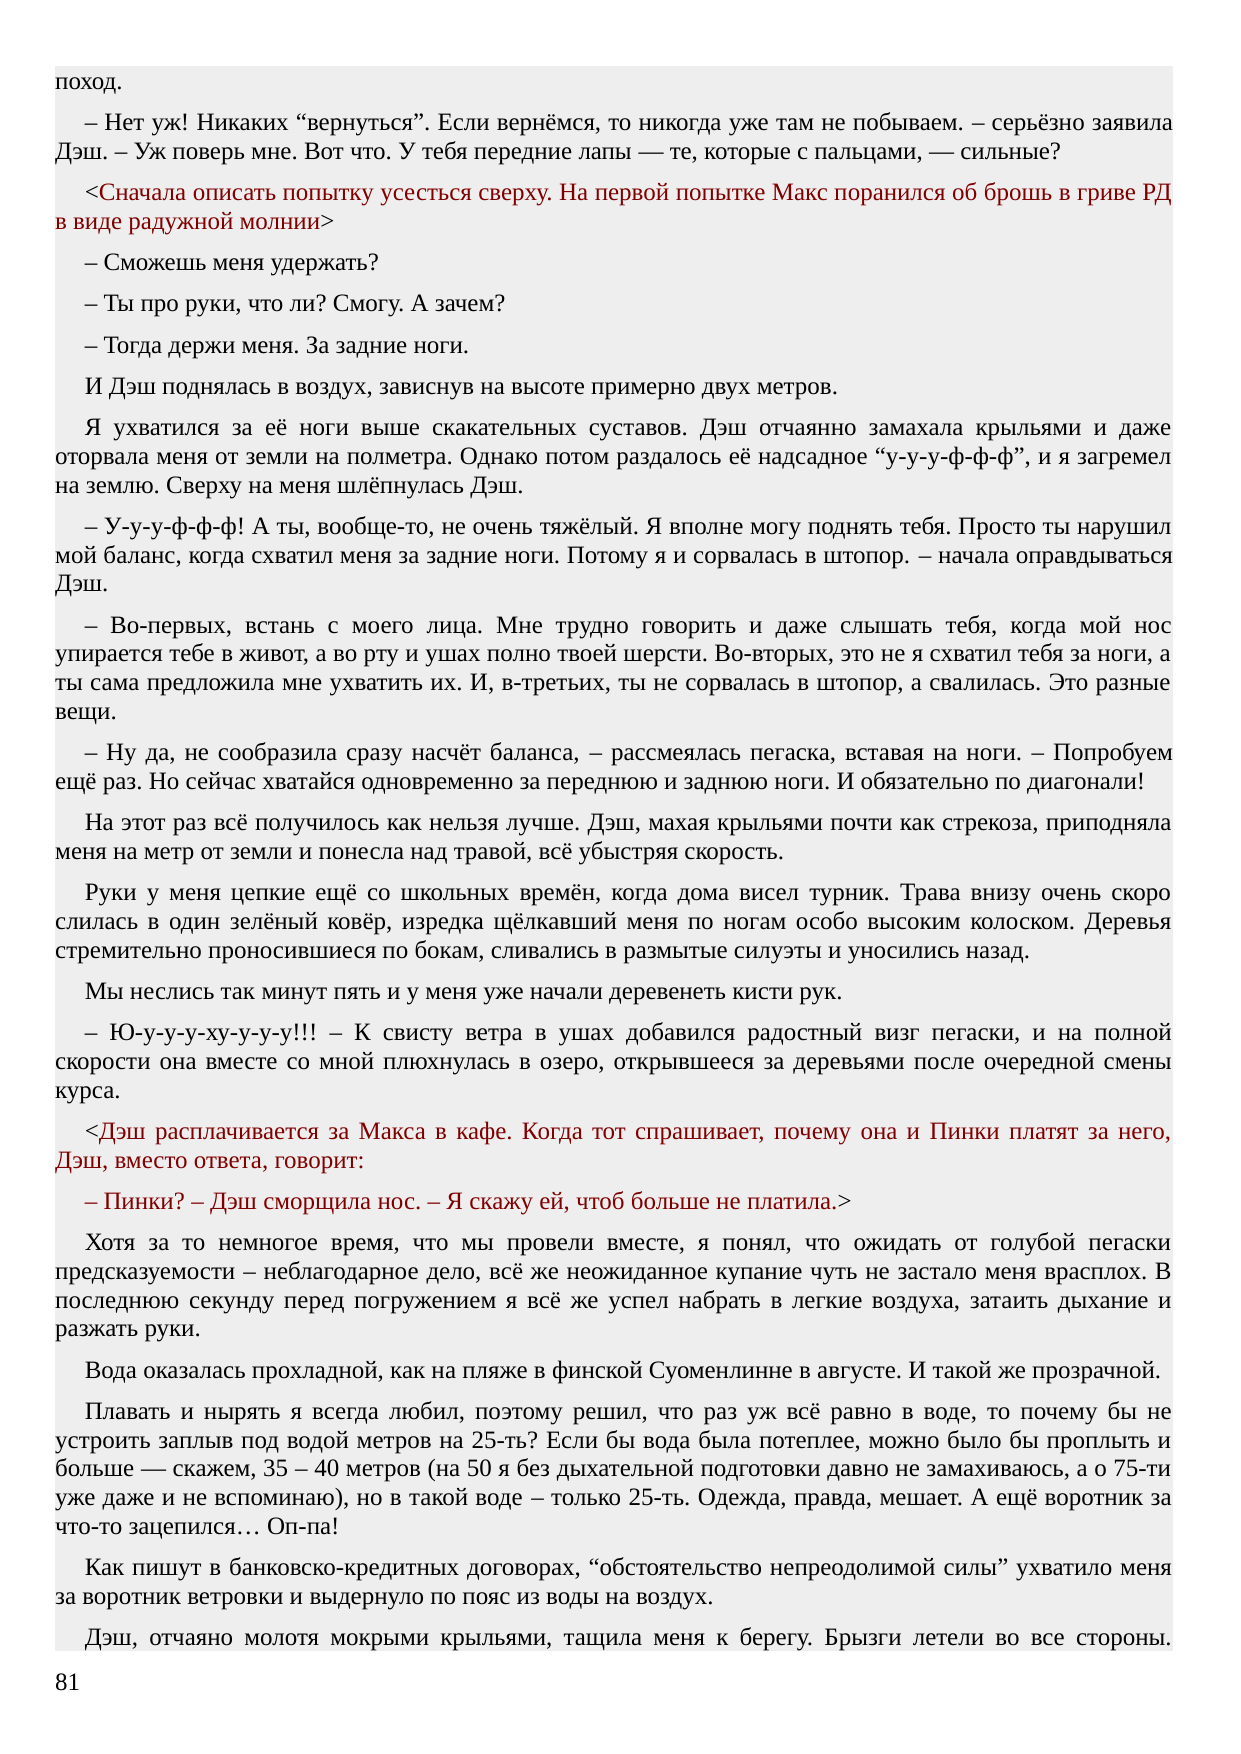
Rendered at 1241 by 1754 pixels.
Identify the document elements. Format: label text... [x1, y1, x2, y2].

text Я ухватился за её ноги выше скакательных суставов. Дэш отчаянно замахала крыльями и даже оторвала меня от земли на полметра. Однако потом раздалось её надсадное “у-у-у-ф-ф-ф”, и я загремел на землю. Сверху на меня шлёпнулась Дэш. [55, 412, 1173, 498]
text – У-у-у-ф-ф-ф! А ты, вообще-то, не очень тяжёлый. Я вполне могу поднять тебя. Просто ты нарушил мой баланс, когда схватил меня за задние ноги. Потому я и сорвалась в штопор. – начала оправдываться Дэш. [55, 511, 1173, 597]
text Вода оказалась прохладной, как на пляже в финской Суоменлинне в августе. И такой же прозрачной. [55, 1355, 1173, 1383]
text – Нет уж! Никаких “вернуться”. Если вернёмся, то никогда уже там не побываем. – серьёзно заявила Дэш. – Уж поверь мне. Вот что. У тебя передние лапы — те, которые с пальцами, — сильные? [55, 107, 1173, 165]
text <Cначала описать попытку усесться сверху. На первой попытке Макс поранился об брошь в гриве РД в виде радужной молнии> [55, 177, 1173, 235]
text – Пинки? – Дэш сморщила нос. – Я скажу ей, чтоб больше не платила.> [55, 1186, 1173, 1215]
text На этот раз всё получилось как нельзя лучше. Дэш, махая крыльями почти как стрекоза, приподняла меня на метр от земли и понесла над травой, всё убыстряя скорость. [55, 807, 1173, 865]
text Хотя за то немногое время, что мы провели вместе, я понял, что ожидать от голубой пегаски предсказуемости – неблагодарное дело, всё же неожиданное купание чуть не застало меня врасплох. В последнюю секунду перед погружением я всё же успел набрать в легкие воздуха, затаить дыхание и разжать руки. [55, 1227, 1173, 1342]
text – Ю-у-у-у-ху-у-у-у!!! – К свисту ветра в ушах добавился радостный визг пегаски, и на полной скорости она вместе со мной плюхнулась в озеро, открывшееся за деревьями после очередной смены курса. [55, 1017, 1173, 1103]
text И Дэш поднялась в воздух, зависнув на высоте примерно двух метров. [55, 371, 1173, 400]
text поход. [55, 66, 1173, 95]
text – Ну да, не сообразила сразу насчёт баланса, – рассмеялась пегаска, вставая на ноги. – Попробуем ещё раз. Но сейчас хватайся одновременно за переднюю и заднюю ноги. И обязательно по диагонали! [55, 737, 1173, 795]
text Дэш, отчаяно молотя мокрыми крыльями, тащила меня к берегу. Брызги летели во все стороны. [55, 1622, 1173, 1651]
text Мы неслись так минут пять и у меня уже начали деревенеть кисти рук. [55, 976, 1173, 1005]
text Как пишут в банковско-кредитных договорах, “обстоятельство непреодолимой силы” ухватило меня за воротник ветровки и выдернуло по пояс из воды на воздух. [55, 1552, 1173, 1610]
text Плавать и нырять я всегда любил, поэтому решил, что раз уж всё равно в воде, то почему бы не устроить заплыв под водой метров на 25-ть? Если бы вода была потеплее, можно было бы проплыть и больше — скажем, 35 – 40 метров (на 50 я без дыхательной подготовки давно не замахиваюсь, а о 75-ти уже даже и не вспоминаю), но в такой воде – только 25-ть. Одежда, правда, мешает. А ещё воротник за что-то зацепился… Оп-па! [55, 1396, 1173, 1540]
text <Дэш расплачивается за Макса в кафе. Когда тот спрашивает, почему она и Пинки платят за него, Дэш, вместо ответа, говорит: [55, 1116, 1173, 1173]
text Руки у меня цепкие ещё со школьных времён, когда дома висел турник. Трава внизу очень скоро слилась в один зелёный ковёр, изредка щёлкавший меня по ногам особо высоким колоском. Деревья стремительно проносившиеся по бокам, сливались в размытые силуэты и уносились назад. [55, 877, 1173, 963]
text – Тогда держи меня. За задние ноги. [55, 330, 1173, 358]
text – Ты про руки, что ли? Смогу. А зачем? [55, 288, 1173, 317]
text – Сможешь меня удержать? [55, 247, 1173, 276]
text – Во-первых, встань с моего лица. Мне трудно говорить и даже слышать тебя, когда мой нос упирается тебе в живот, а во рту и ушах полно твоей шерсти. Во-вторых, это не я схватил тебя за ноги, а ты сама предложила мне ухватить их. И, в-третьих, ты не сорвалась в штопор, а свалилась. Это разные вещи. [55, 610, 1173, 725]
